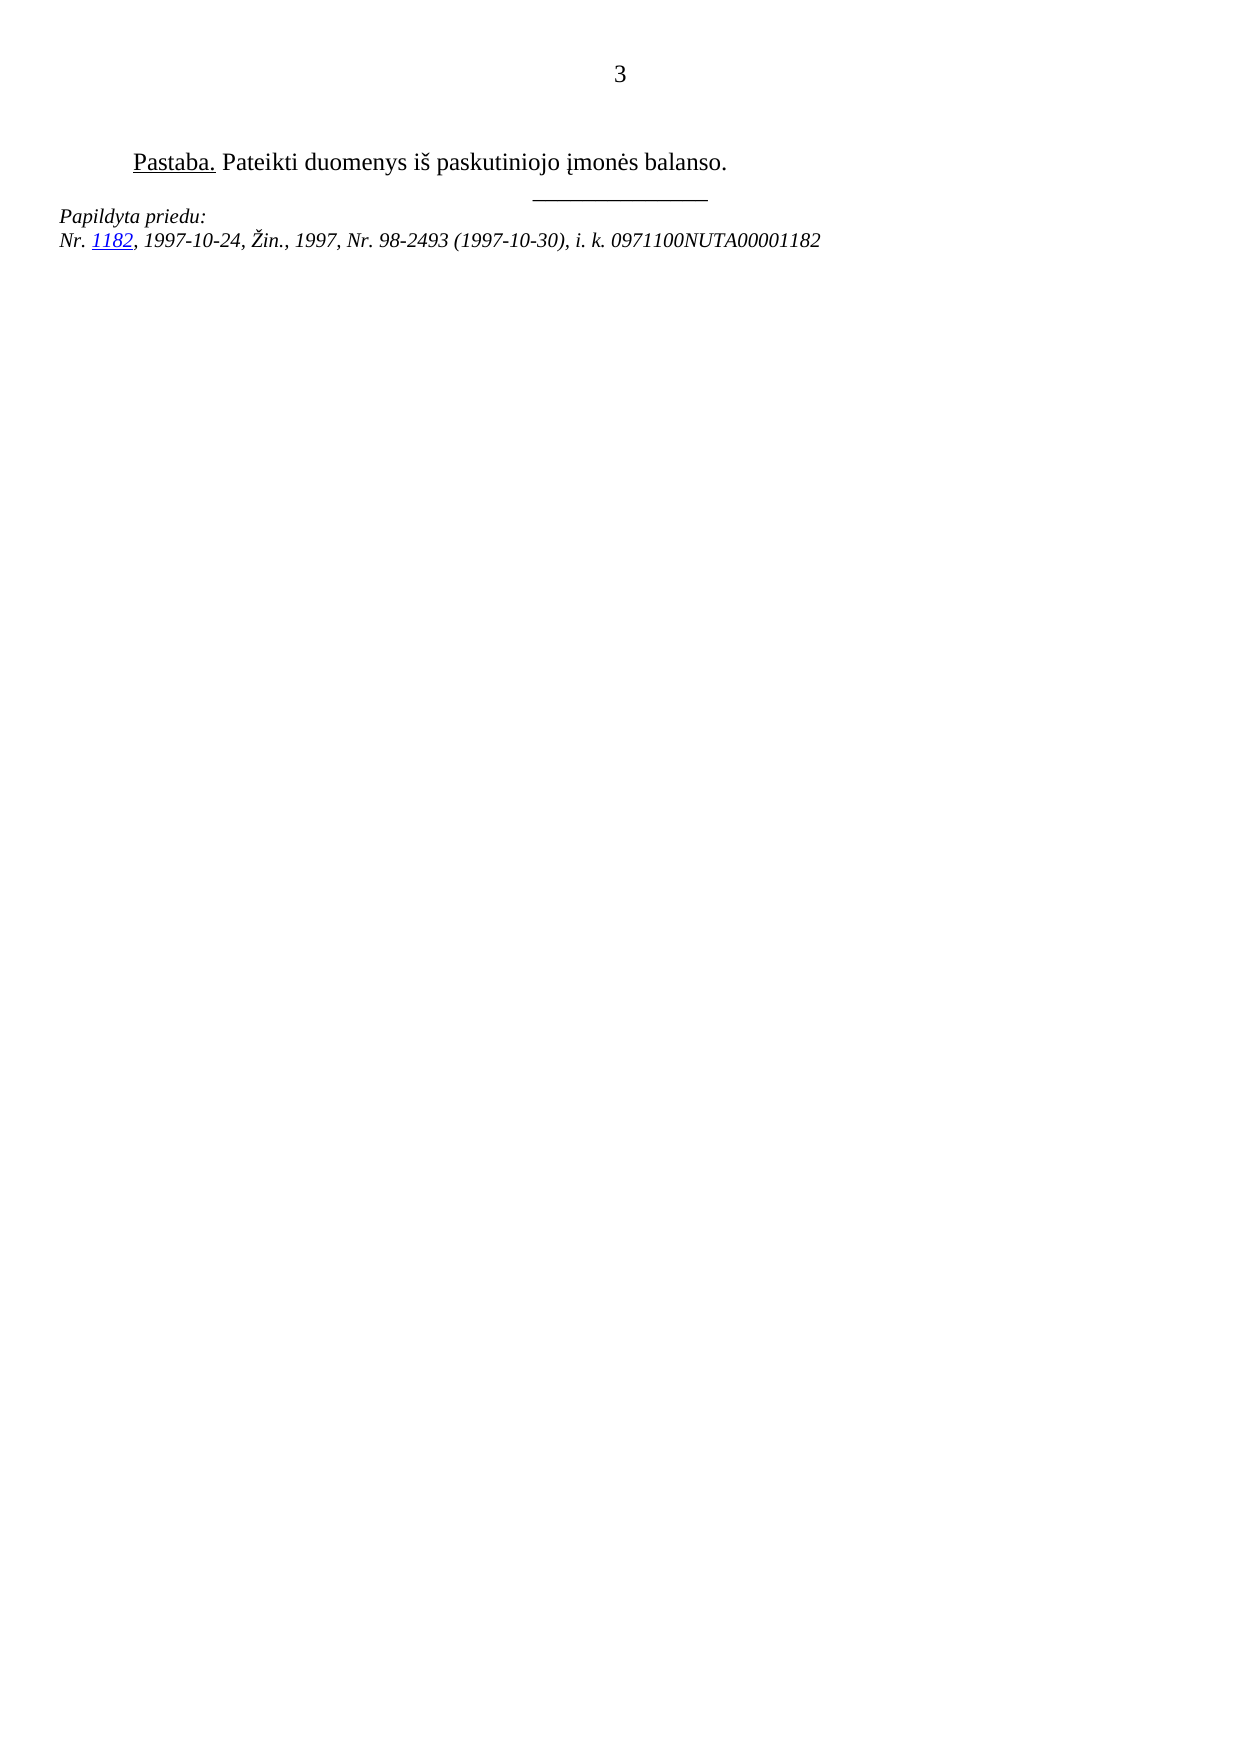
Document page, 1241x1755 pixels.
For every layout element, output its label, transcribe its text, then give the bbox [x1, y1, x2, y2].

text Pastaba. Pateikti duomenys iš paskutiniojo įmonės balanso. [59, 147, 1181, 176]
text ______________ [59, 176, 1181, 204]
text Papildyta priedu: [59, 204, 1181, 228]
text Nr. 1182, 1997-10-24, Žin., 1997, Nr. 98-2493 (1997-10-30), i. k. 0971100NUTA00001182 [59, 228, 1181, 252]
